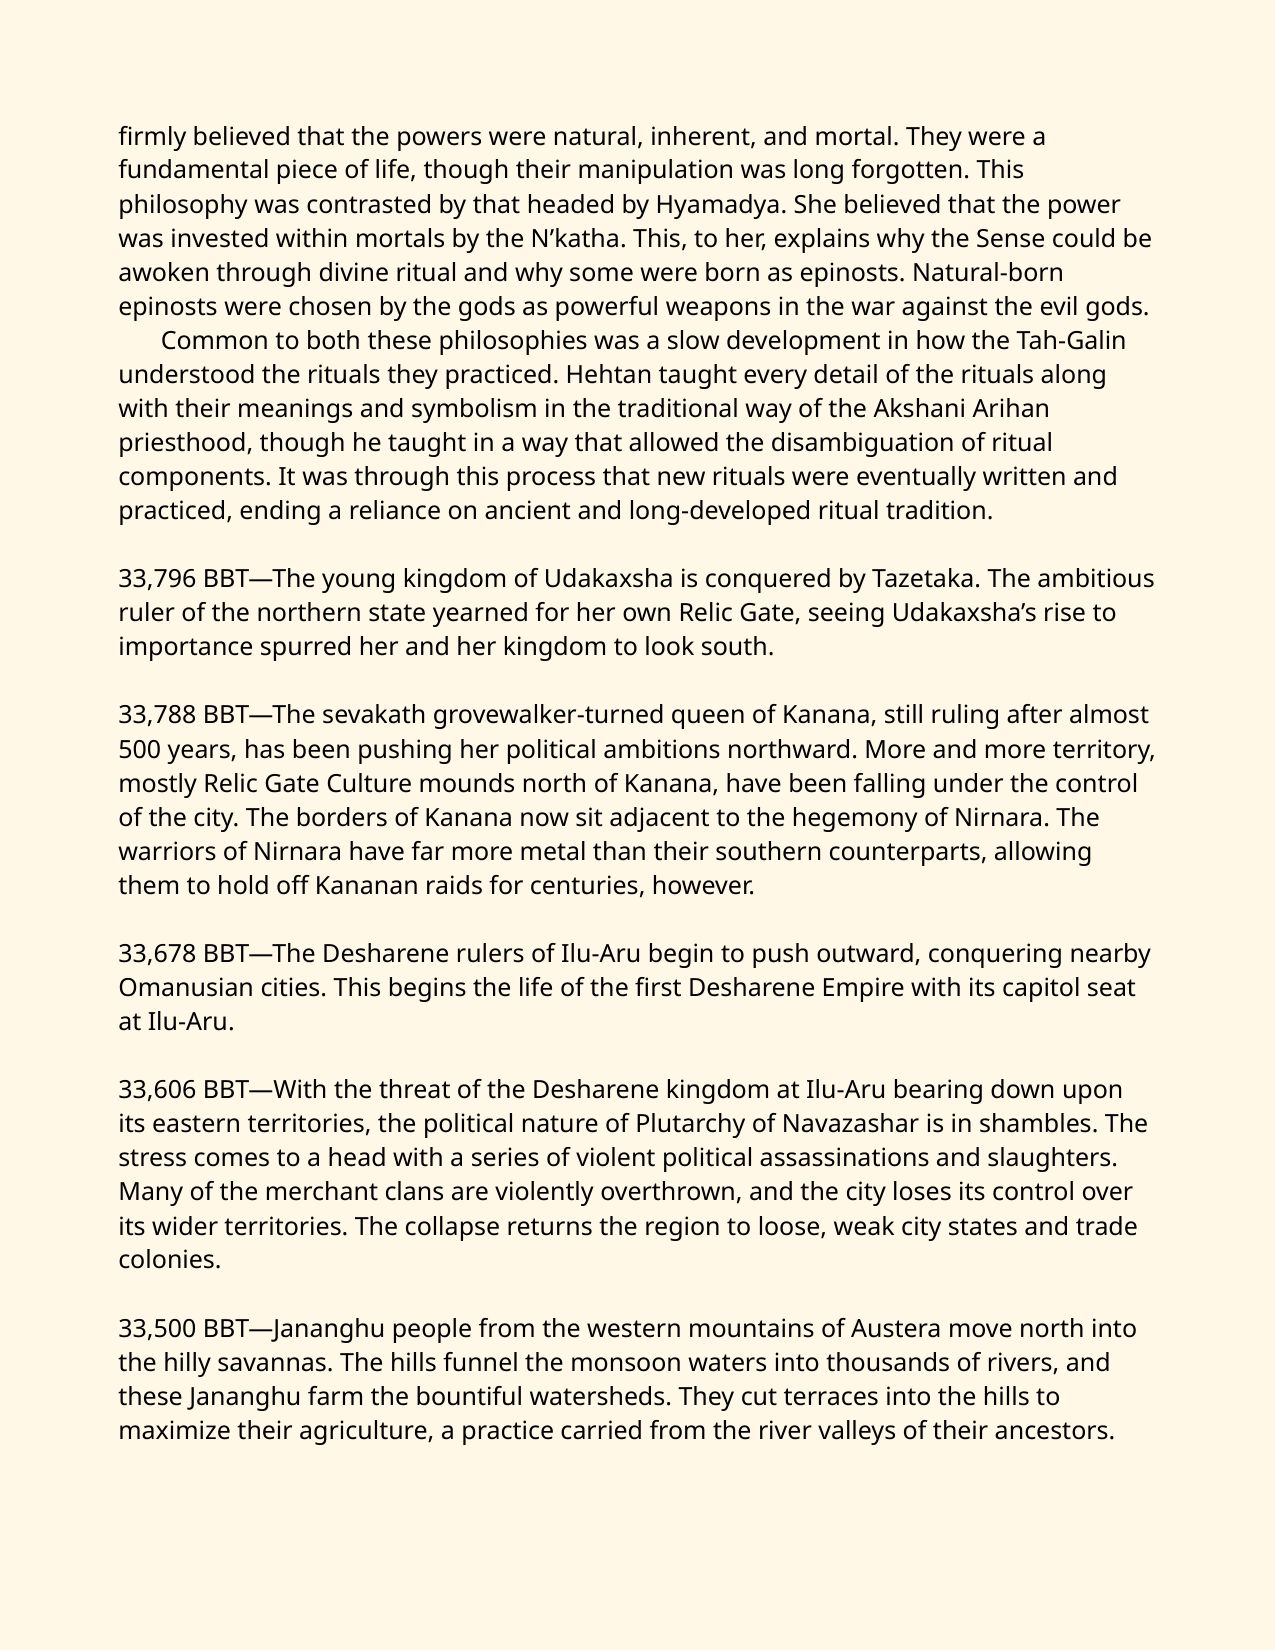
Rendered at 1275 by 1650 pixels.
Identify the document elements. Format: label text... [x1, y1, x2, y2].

text Common to both these philosophies was a slow development in how the Tah-Galin understood the rituals they practiced. Hehtan taught every detail of the rituals along with their meanings and symbolism in the traditional way of the Akshani Arihan priesthood, though he taught in a way that allowed the disambiguation of ritual components. It was through this process that new rituals were eventually written and practiced, ending a reliance on ancient and long-developed ritual tradition. [118, 322, 1157, 527]
text 33,500 BBT—Jananghu people from the western mountains of Austera move north into the hilly savannas. The hills funnel the monsoon waters into thousands of rivers, and these Jananghu farm the bountiful watersheds. They cut terraces into the hills to maximize their agriculture, a practice carried from the river valleys of their ancestors. [118, 1310, 1157, 1447]
text firmly believed that the powers were natural, inherent, and mortal. They were a fundamental piece of life, though their manipulation was long forgotten. This philosophy was contrasted by that headed by Hyamadya. She believed that the power was invested within mortals by the N’katha. This, to her, explains why the Sense could be awoken through divine ritual and why some were born as epinosts. Natural-born epinosts were chosen by the gods as powerful weapons in the war against the evil gods. [118, 118, 1157, 322]
text 33,796 BBT—The young kingdom of Udakaxsha is conquered by Tazetaka. The ambitious ruler of the northern state yearned for her own Relic Gate, seeing Udakaxsha’s rise to importance spurred her and her kingdom to look south. [118, 561, 1157, 663]
text 33,788 BBT—The sevakath grovewalker-turned queen of Kanana, still ruling after almost 500 years, has been pushing her political ambitions northward. More and more territory, mostly Relic Gate Culture mounds north of Kanana, have been falling under the control of the city. The borders of Kanana now sit adjacent to the hegemony of Nirnara. The warriors of Nirnara have far more metal than their southern counterparts, allowing them to hold off Kananan raids for centuries, however. [118, 697, 1157, 902]
text 33,678 BBT—The Desharene rulers of Ilu-Aru begin to push outward, conquering nearby Omanusian cities. This begins the life of the first Desharene Empire with its capitol seat at Ilu-Aru. [118, 936, 1157, 1038]
text 33,606 BBT—With the threat of the Desharene kingdom at Ilu-Aru bearing down upon its eastern territories, the political nature of Plutarchy of Navazashar is in shambles. The stress comes to a head with a series of violent political assassinations and slaughters. Many of the merchant clans are violently overthrown, and the city loses its control over its wider territories. The collapse returns the region to loose, weak city states and trade colonies. [118, 1072, 1157, 1276]
